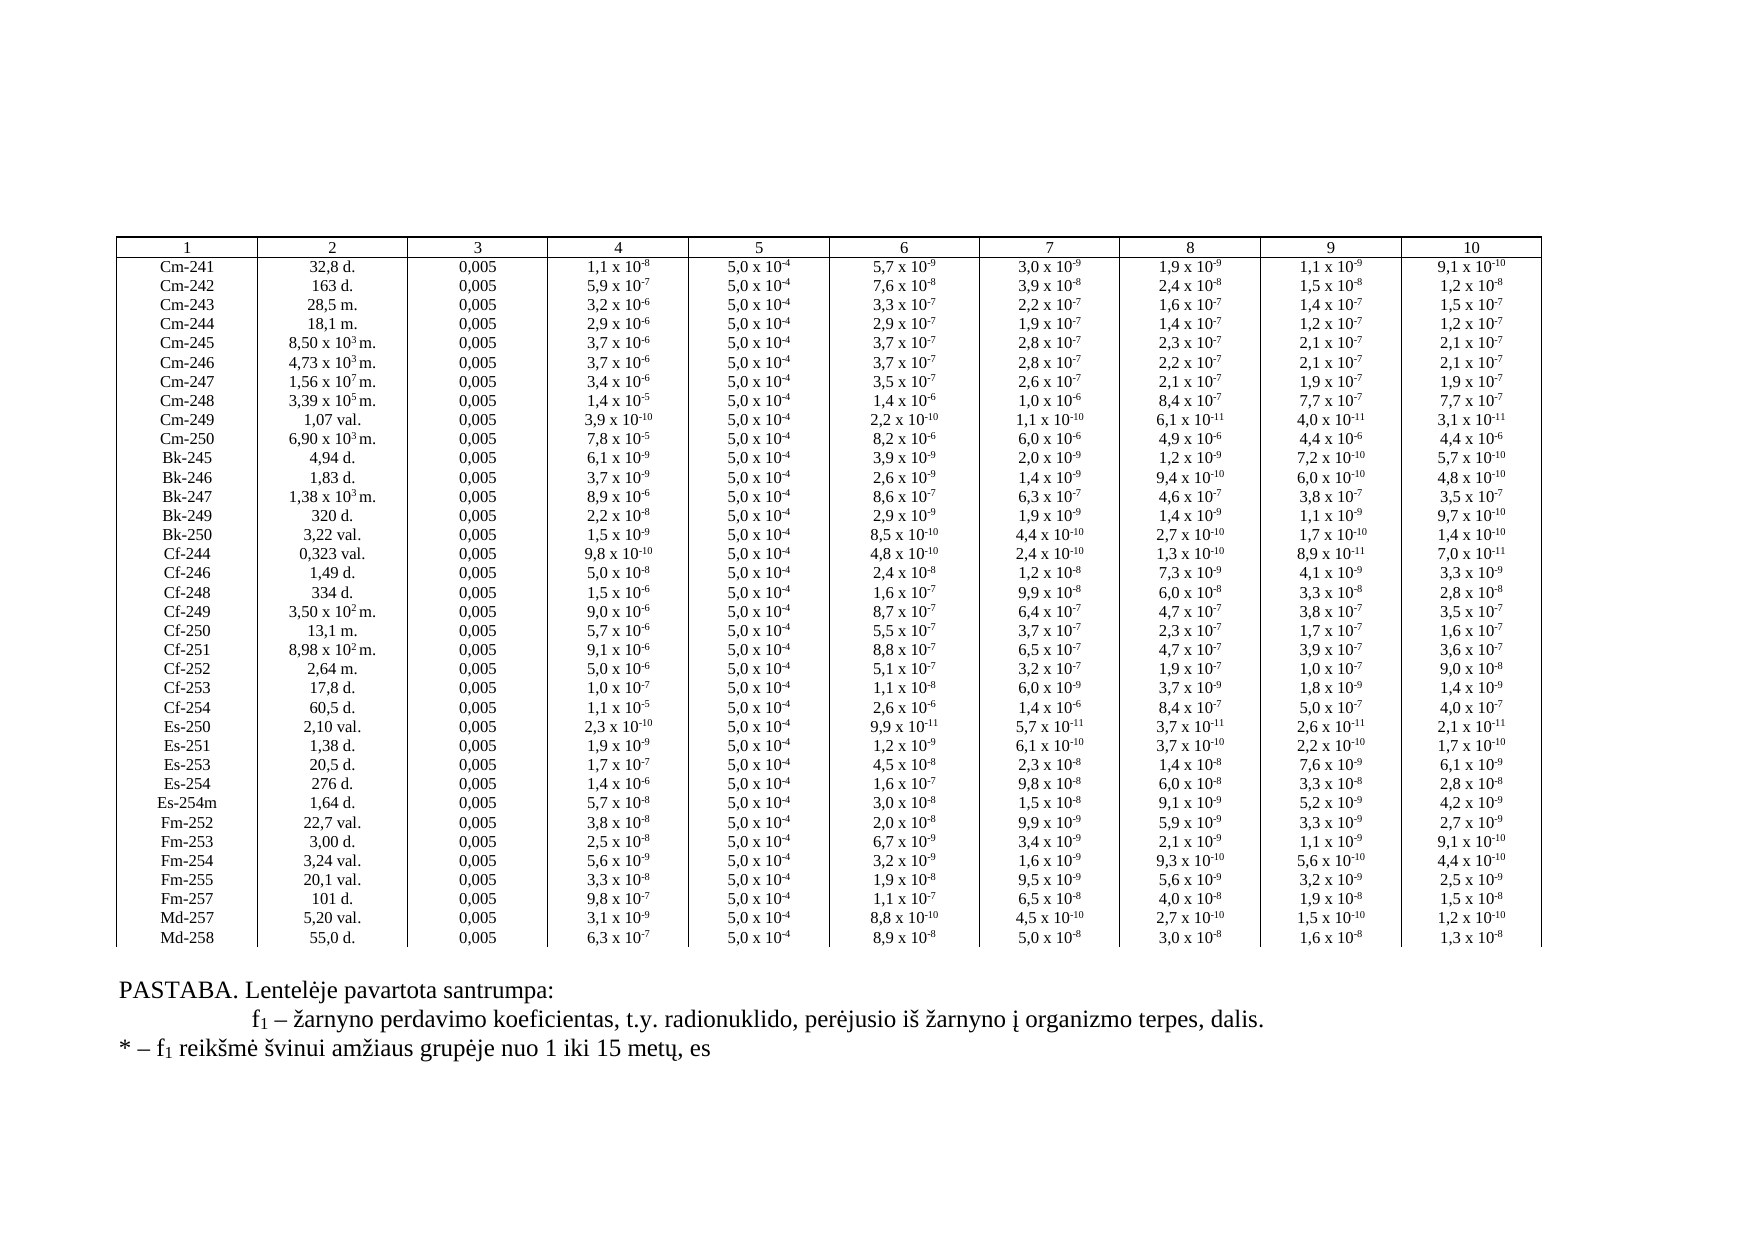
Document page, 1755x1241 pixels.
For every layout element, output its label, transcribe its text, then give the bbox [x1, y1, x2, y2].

table_cell 1,4 x 10-8 [1120, 755, 1260, 774]
table_cell 8,9 x 10-11 [1261, 544, 1401, 563]
table_cell 5,0 x 10-4 [689, 276, 829, 295]
table_cell 4,0 x 10-11 [1261, 410, 1401, 429]
table_cell 5,0 x 10-4 [689, 659, 829, 678]
table_cell Cm-250 [117, 429, 257, 448]
table_cell 5,0 x 10-4 [689, 678, 829, 697]
table_cell 2,1 x 10-7 [1261, 353, 1401, 372]
table_cell 4,7 x 10-7 [1120, 640, 1260, 659]
table_cell Cm-245 [117, 333, 257, 352]
table_cell 28,5 m. [258, 295, 407, 314]
table_cell 6,7 x 10-9 [830, 832, 979, 851]
table_cell 5,0 x 10-7 [1261, 698, 1401, 717]
table_cell 5,0 x 10-4 [689, 621, 829, 640]
table_cell 2,9 x 10-6 [548, 314, 688, 333]
table_cell 18,1 m. [258, 314, 407, 333]
table_cell Bk-249 [117, 506, 257, 525]
table_cell Fm-257 [117, 889, 257, 908]
table_cell 9,8 x 10-7 [548, 889, 688, 908]
table_cell 2,4 x 10-8 [1120, 276, 1260, 295]
table_cell 6,1 x 10-9 [1402, 755, 1541, 774]
table_cell 5,20 val. [258, 908, 407, 927]
table_cell 2,1 x 10-11 [1402, 717, 1541, 736]
table_cell Bk-246 [117, 468, 257, 487]
table_cell 1,3 x 10-10 [1120, 544, 1260, 563]
table_cell 3,9 x 10-10 [548, 410, 688, 429]
table_cell 5,0 x 10-4 [689, 889, 829, 908]
table_cell 1,5 x 10-10 [1261, 908, 1401, 927]
table_cell 4,94 d. [258, 448, 407, 467]
table_cell 2,2 x 10-10 [1261, 736, 1401, 755]
table_cell 1,1 x 10-7 [830, 889, 979, 908]
table_cell 5,6 x 10-9 [548, 851, 688, 870]
table_cell 1,2 x 10-8 [980, 563, 1119, 582]
table_cell 5,0 x 10-4 [689, 832, 829, 851]
table_cell 3,7 x 10-9 [548, 468, 688, 487]
table_cell 4,0 x 10-7 [1402, 698, 1541, 717]
table_cell 1,6 x 10-9 [980, 851, 1119, 870]
table_cell 5,0 x 10-4 [689, 908, 829, 927]
table_cell 20,5 d. [258, 755, 407, 774]
table_cell 1,1 x 10-10 [980, 410, 1119, 429]
table_cell 4,0 x 10-8 [1120, 889, 1260, 908]
table_cell 22,7 val. [258, 813, 407, 832]
table_cell 1,9 x 10-9 [980, 506, 1119, 525]
table_cell 9,3 x 10-10 [1120, 851, 1260, 870]
table_cell 1,49 d. [258, 563, 407, 582]
table_cell 5,0 x 10-4 [689, 314, 829, 333]
table_cell 1,9 x 10-8 [1261, 889, 1401, 908]
table_header 9 [1261, 238, 1401, 257]
table_cell 0,005 [408, 372, 547, 391]
table_cell 5,0 x 10-4 [689, 870, 829, 889]
table_cell 3,1 x 10-9 [548, 908, 688, 927]
table_cell 5,0 x 10-6 [548, 659, 688, 678]
table_cell 1,1 x 10-9 [1261, 832, 1401, 851]
table_cell 2,3 x 10-7 [1120, 621, 1260, 640]
table_cell 2,1 x 10-9 [1120, 832, 1260, 851]
table_cell 5,0 x 10-4 [689, 813, 829, 832]
table_cell 5,0 x 10-8 [980, 928, 1119, 947]
table_cell 6,4 x 10-7 [980, 602, 1119, 621]
table_cell 5,7 x 10-9 [830, 258, 979, 276]
table_cell 2,8 x 10-7 [980, 333, 1119, 352]
table_cell 4,73 x 103 m. [258, 353, 407, 372]
table_cell 5,1 x 10-7 [830, 659, 979, 678]
table_cell 8,4 x 10-7 [1120, 391, 1260, 410]
table_cell 3,3 x 10-8 [1261, 774, 1401, 793]
table_cell 2,1 x 10-7 [1402, 333, 1541, 352]
table_cell 5,0 x 10-4 [689, 429, 829, 448]
table_cell Bk-245 [117, 448, 257, 467]
table_cell 5,9 x 10-7 [548, 276, 688, 295]
table_cell 0,323 val. [258, 544, 407, 563]
table_cell 1,1 x 10-9 [1261, 258, 1401, 276]
table_cell 9,1 x 10-6 [548, 640, 688, 659]
table_cell 3,2 x 10-9 [830, 851, 979, 870]
table_cell 1,4 x 10-5 [548, 391, 688, 410]
table_cell 1,7 x 10-7 [548, 755, 688, 774]
table_cell 0,005 [408, 908, 547, 927]
table_cell 3,7 x 10-7 [830, 333, 979, 352]
table_cell 2,0 x 10-8 [830, 813, 979, 832]
table_cell 3,50 x 102 m. [258, 602, 407, 621]
table_cell 6,0 x 10-6 [980, 429, 1119, 448]
table_cell 8,98 x 102 m. [258, 640, 407, 659]
table_cell 2,6 x 10-7 [980, 372, 1119, 391]
table_cell 3,00 d. [258, 832, 407, 851]
table_cell 1,2 x 10-9 [830, 736, 979, 755]
table_cell 0,005 [408, 525, 547, 544]
table_cell 6,5 x 10-8 [980, 889, 1119, 908]
table_cell 9,4 x 10-10 [1120, 468, 1260, 487]
table_cell 3,9 x 10-7 [1261, 640, 1401, 659]
table_cell 2,0 x 10-9 [980, 448, 1119, 467]
table_cell 9,5 x 10-9 [980, 870, 1119, 889]
table_cell 3,3 x 10-7 [830, 295, 979, 314]
table_cell 0,005 [408, 659, 547, 678]
table_cell 3,8 x 10-8 [548, 813, 688, 832]
table_cell 5,0 x 10-4 [689, 487, 829, 506]
table_cell 0,005 [408, 506, 547, 525]
table_cell 2,64 m. [258, 659, 407, 678]
table_cell 1,38 d. [258, 736, 407, 755]
table_cell 1,5 x 10-6 [548, 583, 688, 602]
table_cell Cm-246 [117, 353, 257, 372]
table_cell 3,3 x 10-9 [1261, 813, 1401, 832]
table_cell 5,0 x 10-4 [689, 640, 829, 659]
table_cell 8,2 x 10-6 [830, 429, 979, 448]
table_cell 2,9 x 10-9 [830, 506, 979, 525]
table_cell 6,1 x 10-9 [548, 448, 688, 467]
table_cell 8,8 x 10-7 [830, 640, 979, 659]
table_cell 6,0 x 10-8 [1120, 583, 1260, 602]
table_header 1 [117, 238, 257, 257]
table_cell 3,9 x 10-8 [980, 276, 1119, 295]
table_cell 2,6 x 10-6 [830, 698, 979, 717]
table_cell 0,005 [408, 563, 547, 582]
table_cell Cf-252 [117, 659, 257, 678]
table_cell 3,3 x 10-9 [1402, 563, 1541, 582]
table_cell 5,6 x 10-9 [1120, 870, 1260, 889]
table_cell 2,8 x 10-8 [1402, 583, 1541, 602]
table_cell 4,4 x 10-6 [1402, 429, 1541, 448]
table_cell 1,6 x 10-7 [1120, 295, 1260, 314]
table_cell 5,0 x 10-4 [689, 506, 829, 525]
table_cell 3,7 x 10-7 [830, 353, 979, 372]
table_cell Cf-254 [117, 698, 257, 717]
table_cell 13,1 m. [258, 621, 407, 640]
table_cell Fm-252 [117, 813, 257, 832]
table_cell 0,005 [408, 258, 547, 276]
table_cell 4,6 x 10-7 [1120, 487, 1260, 506]
table_cell 163 d. [258, 276, 407, 295]
table_cell 2,7 x 10-9 [1402, 813, 1541, 832]
table_cell 3,6 x 10-7 [1402, 640, 1541, 659]
table_cell 5,0 x 10-4 [689, 563, 829, 582]
table_cell Md-258 [117, 928, 257, 947]
table_cell 2,4 x 10-8 [830, 563, 979, 582]
table_cell 3,5 x 10-7 [830, 372, 979, 391]
table_cell 5,0 x 10-4 [689, 774, 829, 793]
table_cell Cm-243 [117, 295, 257, 314]
table_cell 1,83 d. [258, 468, 407, 487]
table_cell 3,5 x 10-7 [1402, 602, 1541, 621]
table_cell 1,4 x 10-6 [830, 391, 979, 410]
table_cell 1,64 d. [258, 793, 407, 812]
table_cell 7,2 x 10-10 [1261, 448, 1401, 467]
table_cell 4,1 x 10-9 [1261, 563, 1401, 582]
table_cell 2,6 x 10-11 [1261, 717, 1401, 736]
table_cell 1,5 x 10-8 [1402, 889, 1541, 908]
table_cell 1,4 x 10-6 [548, 774, 688, 793]
table_cell 1,1 x 10-8 [548, 258, 688, 276]
table_cell 0,005 [408, 602, 547, 621]
table_header 6 [830, 238, 979, 257]
table_cell 0,005 [408, 583, 547, 602]
table_cell Bk-250 [117, 525, 257, 544]
table_cell 0,005 [408, 640, 547, 659]
table_cell Es-253 [117, 755, 257, 774]
table_cell Cf-246 [117, 563, 257, 582]
table_cell 3,39 x 105 m. [258, 391, 407, 410]
table_cell 3,7 x 10-7 [980, 621, 1119, 640]
table_cell 2,1 x 10-7 [1261, 333, 1401, 352]
table_cell 9,1 x 10-10 [1402, 258, 1541, 276]
table_cell 6,0 x 10-8 [1120, 774, 1260, 793]
table_cell 6,90 x 103 m. [258, 429, 407, 448]
table_cell 1,6 x 10-7 [1402, 621, 1541, 640]
table_cell 60,5 d. [258, 698, 407, 717]
table_header 4 [548, 238, 688, 257]
table_cell 3,2 x 10-7 [980, 659, 1119, 678]
table_cell Es-250 [117, 717, 257, 736]
table_cell 1,9 x 10-8 [830, 870, 979, 889]
table_cell 9,9 x 10-11 [830, 717, 979, 736]
table_cell 6,5 x 10-7 [980, 640, 1119, 659]
table_cell 0,005 [408, 698, 547, 717]
table_cell 6,0 x 10-10 [1261, 468, 1401, 487]
table_cell 5,7 x 10-6 [548, 621, 688, 640]
table_cell 1,2 x 10-10 [1402, 908, 1541, 927]
table_cell 1,2 x 10-7 [1402, 314, 1541, 333]
table_cell Fm-253 [117, 832, 257, 851]
table_cell 9,1 x 10-9 [1120, 793, 1260, 812]
table_cell 0,005 [408, 314, 547, 333]
table_cell 1,9 x 10-9 [548, 736, 688, 755]
table_cell 5,7 x 10-8 [548, 793, 688, 812]
table_cell 5,0 x 10-8 [548, 563, 688, 582]
table_cell 3,4 x 10-6 [548, 372, 688, 391]
table_cell 0,005 [408, 870, 547, 889]
table_cell 5,0 x 10-4 [689, 295, 829, 314]
table_cell 0,005 [408, 851, 547, 870]
table_cell 1,4 x 10-7 [1120, 314, 1260, 333]
table_cell 2,8 x 10-8 [1402, 774, 1541, 793]
table_cell 1,1 x 10-5 [548, 698, 688, 717]
table_cell 1,0 x 10-6 [980, 391, 1119, 410]
table_cell 0,005 [408, 429, 547, 448]
table_cell 3,3 x 10-8 [1261, 583, 1401, 602]
table_cell 0,005 [408, 928, 547, 947]
table_cell 1,07 val. [258, 410, 407, 429]
table_cell 2,1 x 10-7 [1120, 372, 1260, 391]
table_cell 1,9 x 10-7 [1261, 372, 1401, 391]
table_cell 3,7 x 10-6 [548, 333, 688, 352]
table_cell 1,4 x 10-9 [1120, 506, 1260, 525]
table_cell 8,9 x 10-6 [548, 487, 688, 506]
table_cell 3,8 x 10-7 [1261, 602, 1401, 621]
table_cell 3,0 x 10-8 [830, 793, 979, 812]
table_cell 5,0 x 10-4 [689, 410, 829, 429]
table_cell 2,6 x 10-9 [830, 468, 979, 487]
table_cell 5,0 x 10-4 [689, 544, 829, 563]
table_cell 5,6 x 10-10 [1261, 851, 1401, 870]
table_cell 8,5 x 10-10 [830, 525, 979, 544]
table_cell 0,005 [408, 295, 547, 314]
table_cell 1,56 x 107 m. [258, 372, 407, 391]
table_cell 0,005 [408, 353, 547, 372]
table_cell 0,005 [408, 276, 547, 295]
table_cell 1,5 x 10-8 [1261, 276, 1401, 295]
table_cell 0,005 [408, 468, 547, 487]
table_cell 5,0 x 10-4 [689, 736, 829, 755]
table_cell 1,6 x 10-7 [830, 774, 979, 793]
table_cell 2,2 x 10-7 [980, 295, 1119, 314]
table_cell 8,4 x 10-7 [1120, 698, 1260, 717]
table_cell 5,0 x 10-4 [689, 698, 829, 717]
table_header 2 [258, 238, 407, 257]
table_cell 276 d. [258, 774, 407, 793]
table_cell 7,6 x 10-9 [1261, 755, 1401, 774]
table_cell 7,0 x 10-11 [1402, 544, 1541, 563]
table_cell 320 d. [258, 506, 407, 525]
table_cell 1,9 x 10-7 [980, 314, 1119, 333]
table_cell Cm-244 [117, 314, 257, 333]
table_cell 2,3 x 10-7 [1120, 333, 1260, 352]
table_header 3 [408, 238, 547, 257]
table_cell 1,9 x 10-9 [1120, 258, 1260, 276]
table_cell 0,005 [408, 448, 547, 467]
table_cell 5,0 x 10-4 [689, 391, 829, 410]
table_cell 9,8 x 10-10 [548, 544, 688, 563]
table_cell 2,4 x 10-10 [980, 544, 1119, 563]
table_cell 5,0 x 10-4 [689, 717, 829, 736]
table_cell 3,22 val. [258, 525, 407, 544]
table_cell 3,3 x 10-8 [548, 870, 688, 889]
table_cell 3,0 x 10-9 [980, 258, 1119, 276]
table_cell 4,5 x 10-8 [830, 755, 979, 774]
table_cell 2,7 x 10-10 [1120, 908, 1260, 927]
table_cell Cm-242 [117, 276, 257, 295]
table_cell 20,1 val. [258, 870, 407, 889]
table_cell 4,8 x 10-10 [1402, 468, 1541, 487]
table_cell 5,0 x 10-4 [689, 333, 829, 352]
table_cell Cf-253 [117, 678, 257, 697]
table_cell 2,1 x 10-7 [1402, 353, 1541, 372]
table_cell 1,38 x 103 m. [258, 487, 407, 506]
table_cell 9,8 x 10-8 [980, 774, 1119, 793]
table_cell 4,8 x 10-10 [830, 544, 979, 563]
table_cell Bk-247 [117, 487, 257, 506]
table_cell 1,1 x 10-9 [1261, 506, 1401, 525]
table_cell 3,4 x 10-9 [980, 832, 1119, 851]
table_cell 334 d. [258, 583, 407, 602]
table_cell 2,5 x 10-8 [548, 832, 688, 851]
table_cell 1,5 x 10-9 [548, 525, 688, 544]
table_cell 5,0 x 10-4 [689, 468, 829, 487]
table_cell 2,8 x 10-7 [980, 353, 1119, 372]
table_cell 5,0 x 10-4 [689, 448, 829, 467]
table_cell 2,3 x 10-8 [980, 755, 1119, 774]
table_cell Cm-249 [117, 410, 257, 429]
table_cell 0,005 [408, 391, 547, 410]
table_cell 3,2 x 10-6 [548, 295, 688, 314]
table_cell 5,5 x 10-7 [830, 621, 979, 640]
table_cell 4,4 x 10-10 [1402, 851, 1541, 870]
table_cell 1,1 x 10-8 [830, 678, 979, 697]
table_cell 3,7 x 10-10 [1120, 736, 1260, 755]
table_cell Md-257 [117, 908, 257, 927]
table_cell 3,8 x 10-7 [1261, 487, 1401, 506]
table_header 7 [980, 238, 1119, 257]
table_cell Cf-249 [117, 602, 257, 621]
table_cell 7,3 x 10-9 [1120, 563, 1260, 582]
table_cell 6,1 x 10-10 [980, 736, 1119, 755]
table_cell 3,1 x 10-11 [1402, 410, 1541, 429]
table_cell 9,9 x 10-8 [980, 583, 1119, 602]
table_cell Cf-248 [117, 583, 257, 602]
table_cell 5,0 x 10-4 [689, 258, 829, 276]
table_cell 5,7 x 10-11 [980, 717, 1119, 736]
text f1 – žarnyno perdavimo koeficientas, t.y. radionuklido, perėjusio iš žarnyno į organizmo terpes, dalis. [118, 1004, 1636, 1033]
table_cell 1,5 x 10-7 [1402, 295, 1541, 314]
table_cell 0,005 [408, 621, 547, 640]
table_cell 2,10 val. [258, 717, 407, 736]
table_cell 4,7 x 10-7 [1120, 602, 1260, 621]
table_cell 3,7 x 10-11 [1120, 717, 1260, 736]
table_cell 0,005 [408, 333, 547, 352]
table_cell 3,2 x 10-9 [1261, 870, 1401, 889]
table_cell 101 d. [258, 889, 407, 908]
table_cell 1,0 x 10-7 [1261, 659, 1401, 678]
table_cell 17,8 d. [258, 678, 407, 697]
table_cell 2,5 x 10-9 [1402, 870, 1541, 889]
table_cell Cf-250 [117, 621, 257, 640]
table_cell Fm-254 [117, 851, 257, 870]
table_cell 55,0 d. [258, 928, 407, 947]
table_cell 5,0 x 10-4 [689, 583, 829, 602]
table_cell 4,4 x 10-10 [980, 525, 1119, 544]
table_cell 9,9 x 10-9 [980, 813, 1119, 832]
table_cell 8,50 x 103 m. [258, 333, 407, 352]
table_cell 4,5 x 10-10 [980, 908, 1119, 927]
table_cell 1,4 x 10-9 [1402, 678, 1541, 697]
table_cell 1,9 x 10-7 [1402, 372, 1541, 391]
table_header 5 [689, 238, 829, 257]
table_cell Cf-244 [117, 544, 257, 563]
table_cell 5,0 x 10-4 [689, 353, 829, 372]
table_cell 6,0 x 10-9 [980, 678, 1119, 697]
table_cell 4,2 x 10-9 [1402, 793, 1541, 812]
table_cell 5,0 x 10-4 [689, 851, 829, 870]
table_cell 5,7 x 10-10 [1402, 448, 1541, 467]
table_cell 7,7 x 10-7 [1261, 391, 1401, 410]
table_cell 3,7 x 10-6 [548, 353, 688, 372]
table_cell 2,2 x 10-8 [548, 506, 688, 525]
table_cell 3,24 val. [258, 851, 407, 870]
text * – f1 reikšmė švinui amžiaus grupėje nuo 1 iki 15 metų, es [118, 1033, 1636, 1062]
table_cell 32,8 d. [258, 258, 407, 276]
table_cell 5,2 x 10-9 [1261, 793, 1401, 812]
table_cell Fm-255 [117, 870, 257, 889]
table_cell 0,005 [408, 678, 547, 697]
table_cell 8,8 x 10-10 [830, 908, 979, 927]
table_cell 4,9 x 10-6 [1120, 429, 1260, 448]
table_cell 7,7 x 10-7 [1402, 391, 1541, 410]
table_cell 0,005 [408, 755, 547, 774]
table_cell 5,0 x 10-4 [689, 793, 829, 812]
table_cell 0,005 [408, 889, 547, 908]
table_cell 1,9 x 10-7 [1120, 659, 1260, 678]
table_cell 1,0 x 10-7 [548, 678, 688, 697]
table_cell 9,7 x 10-10 [1402, 506, 1541, 525]
table_cell 1,5 x 10-8 [980, 793, 1119, 812]
table_cell 0,005 [408, 410, 547, 429]
table_cell 1,7 x 10-10 [1261, 525, 1401, 544]
table_cell 1,2 x 10-9 [1120, 448, 1260, 467]
table_cell 1,4 x 10-7 [1261, 295, 1401, 314]
table_cell 1,3 x 10-8 [1402, 928, 1541, 947]
table_cell Es-251 [117, 736, 257, 755]
table_cell Cm-247 [117, 372, 257, 391]
table_cell 3,7 x 10-9 [1120, 678, 1260, 697]
table_cell 1,4 x 10-9 [980, 468, 1119, 487]
table_cell 0,005 [408, 487, 547, 506]
table_cell 1,2 x 10-7 [1261, 314, 1401, 333]
table_cell 1,6 x 10-7 [830, 583, 979, 602]
table_cell Cf-251 [117, 640, 257, 659]
table_cell 0,005 [408, 717, 547, 736]
table_cell Es-254 [117, 774, 257, 793]
table_cell Cm-248 [117, 391, 257, 410]
table_cell 8,6 x 10-7 [830, 487, 979, 506]
table_cell 5,0 x 10-4 [689, 602, 829, 621]
table_cell Es-254m [117, 793, 257, 812]
table_cell 6,1 x 10-11 [1120, 410, 1260, 429]
table_cell Cm-241 [117, 258, 257, 276]
table_cell 7,8 x 10-5 [548, 429, 688, 448]
table_cell 2,2 x 10-10 [830, 410, 979, 429]
text PASTABA. Lentelėje pavartota santrumpa: [118, 975, 1636, 1004]
table_cell 2,9 x 10-7 [830, 314, 979, 333]
table_cell 5,0 x 10-4 [689, 928, 829, 947]
table_cell 9,1 x 10-10 [1402, 832, 1541, 851]
table_cell 5,0 x 10-4 [689, 755, 829, 774]
table_cell 2,7 x 10-10 [1120, 525, 1260, 544]
table_cell 1,2 x 10-8 [1402, 276, 1541, 295]
table_cell 0,005 [408, 793, 547, 812]
table_cell 1,4 x 10-10 [1402, 525, 1541, 544]
table_cell 0,005 [408, 544, 547, 563]
table_cell 0,005 [408, 813, 547, 832]
table_header 10 [1402, 238, 1541, 257]
table_cell 2,2 x 10-7 [1120, 353, 1260, 372]
table_cell 5,9 x 10-9 [1120, 813, 1260, 832]
table_cell 1,8 x 10-9 [1261, 678, 1401, 697]
table_cell 6,3 x 10-7 [980, 487, 1119, 506]
table_cell 6,3 x 10-7 [548, 928, 688, 947]
table_cell 5,0 x 10-4 [689, 372, 829, 391]
table_cell 5,0 x 10-4 [689, 525, 829, 544]
table_cell 9,0 x 10-8 [1402, 659, 1541, 678]
table_cell 0,005 [408, 774, 547, 793]
table_cell 4,4 x 10-6 [1261, 429, 1401, 448]
table_cell 0,005 [408, 832, 547, 851]
table_cell 1,6 x 10-8 [1261, 928, 1401, 947]
table_cell 3,0 x 10-8 [1120, 928, 1260, 947]
table_cell 7,6 x 10-8 [830, 276, 979, 295]
table_cell 9,0 x 10-6 [548, 602, 688, 621]
table_cell 8,7 x 10-7 [830, 602, 979, 621]
table_cell 3,9 x 10-9 [830, 448, 979, 467]
table_header 8 [1120, 238, 1260, 257]
table_cell 2,3 x 10-10 [548, 717, 688, 736]
table_cell 3,5 x 10-7 [1402, 487, 1541, 506]
table_cell 0,005 [408, 736, 547, 755]
table_cell 1,4 x 10-6 [980, 698, 1119, 717]
table_cell 1,7 x 10-7 [1261, 621, 1401, 640]
table_cell 8,9 x 10-8 [830, 928, 979, 947]
table_cell 1,7 x 10-10 [1402, 736, 1541, 755]
